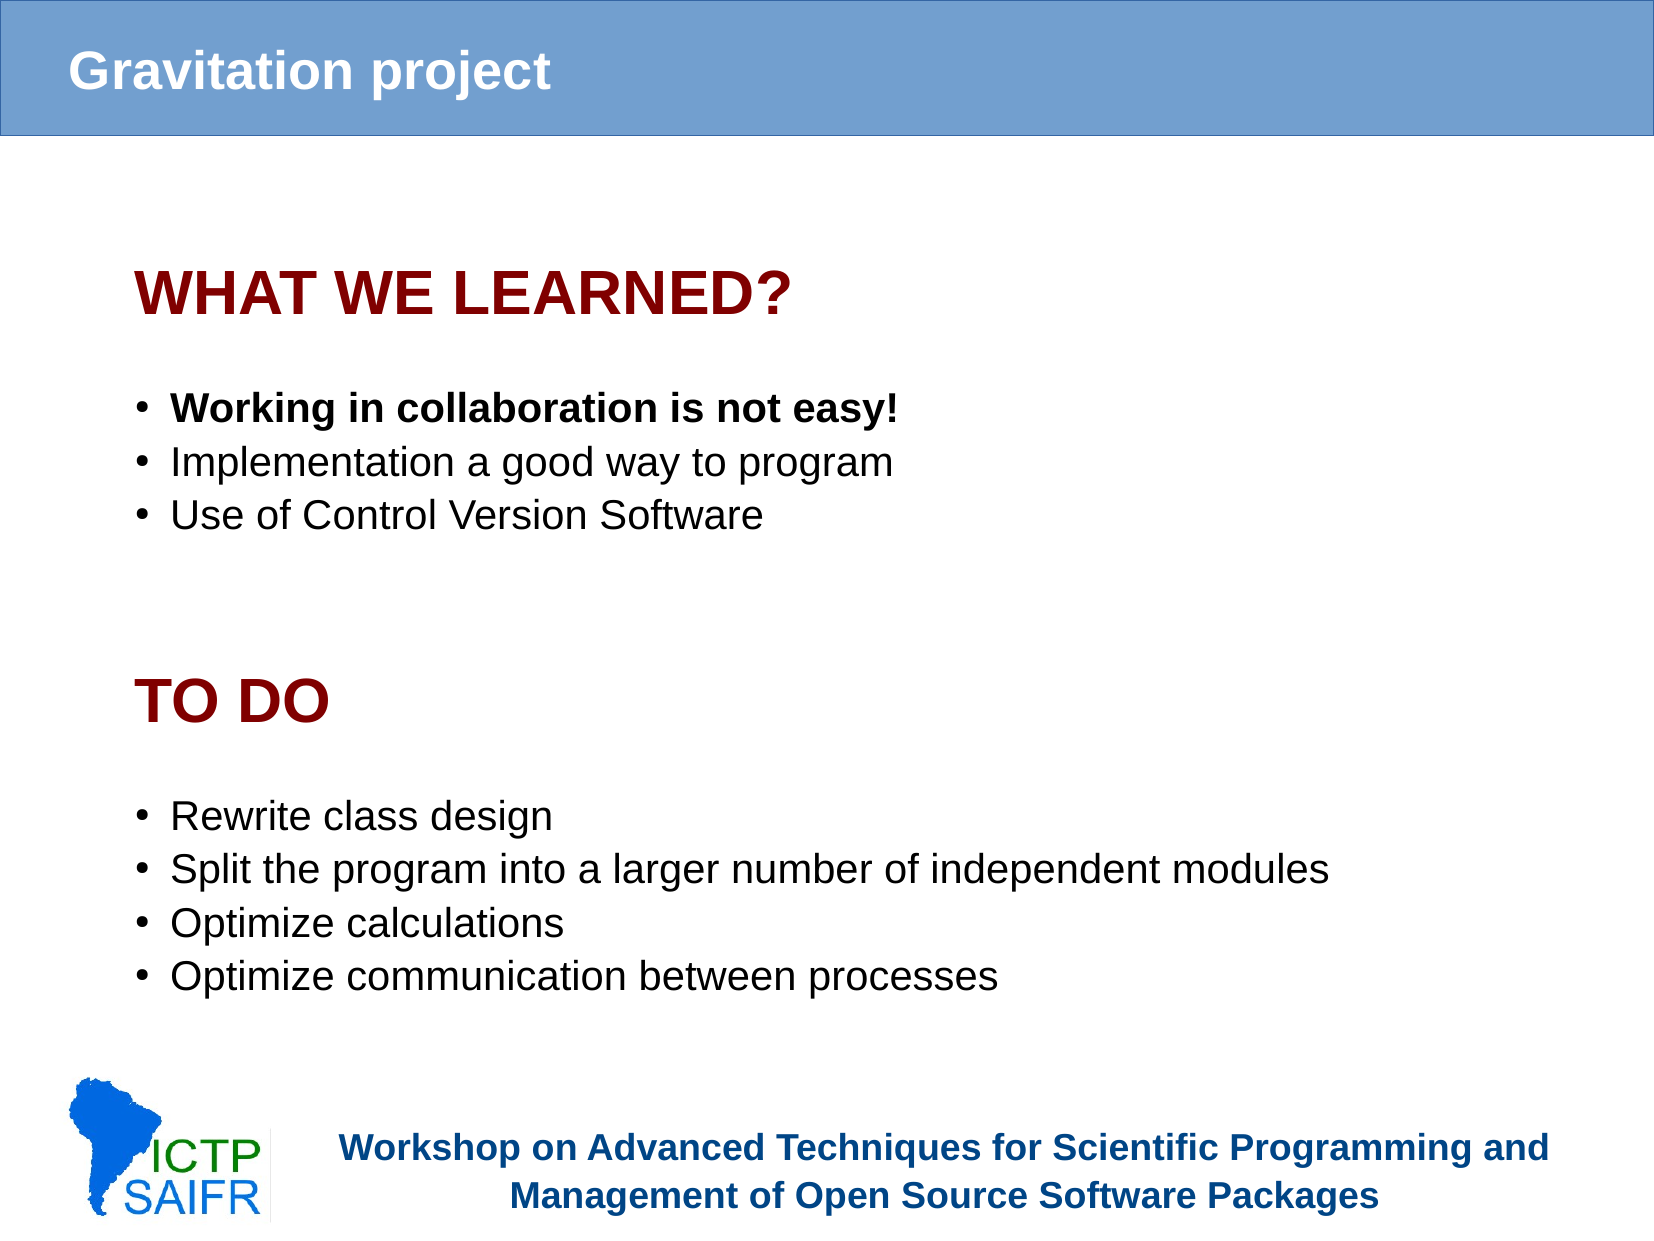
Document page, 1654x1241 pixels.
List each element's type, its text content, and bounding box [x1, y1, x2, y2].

text_box Rewrite class design Split the program into a larger number of independent modules Optimize calculations Optimize communication between processes [120, 778, 1546, 1001]
text_box WHAT WE LEARNED? [120, 250, 871, 370]
picture [47, 1064, 271, 1235]
text_box [0, 0, 1654, 136]
text_box Workshop on Advanced Techniques for Scientific Programming and Management of Open Source Software Packages [255, 1112, 1636, 1233]
text_box Working in collaboration is not easy! Implementation a good way to program Use of Control Version Software [120, 370, 1546, 540]
text_box TO DO [120, 658, 871, 778]
text_box Gravitation project [54, 33, 580, 109]
